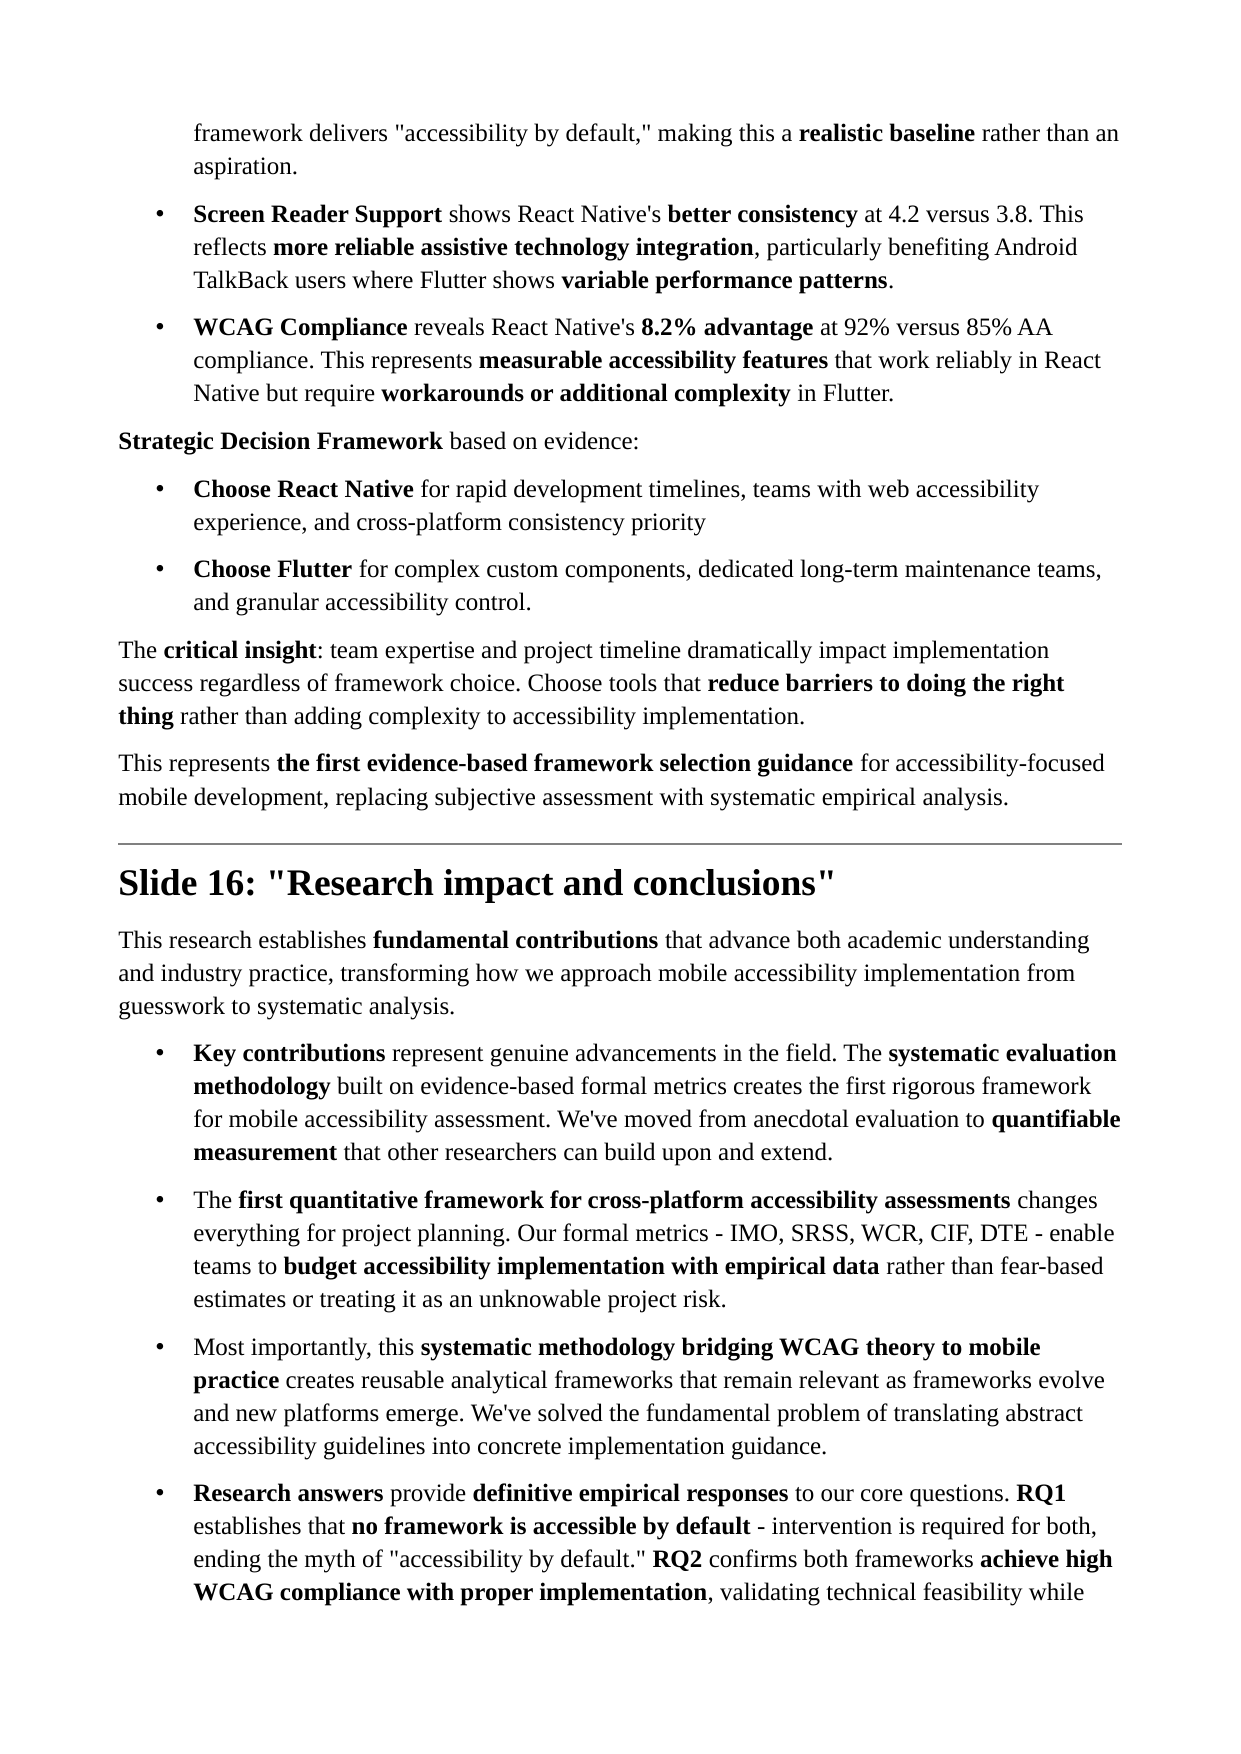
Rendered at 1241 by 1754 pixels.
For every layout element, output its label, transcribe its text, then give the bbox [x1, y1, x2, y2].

list WCAG Compliance reveals React Native's 8.2% advantage at 92% versus 85% AA compliance. This represents measurable accessibility features that work reliably in React Native but require workarounds or additional complexity in Flutter. [156, 312, 1122, 407]
list Screen Reader Support shows React Native's better consistency at 4.2 versus 3.8. This reflects more reliable assistive technology integration, particularly benefiting Android TalkBack users where Flutter shows variable performance patterns. [156, 199, 1122, 293]
text Strategic Decision Framework based on evidence: [118, 426, 1122, 455]
list The first quantitative framework for cross-platform accessibility assessments changes everything for project planning. Our formal metrics - IMO, SRSS, WCR, CIF, DTE - enable teams to budget accessibility implementation with empirical data rather than fear-based estimates or treating it as an unknowable project risk. [156, 1185, 1122, 1313]
list Most importantly, this systematic methodology bridging WCAG theory to mobile practice creates reusable analytical frameworks that remain relevant as frameworks evolve and new platforms emerge. We've solved the fundamental problem of translating abstract accessibility guidelines into concrete implementation guidance. [156, 1332, 1122, 1459]
list Choose React Native for rapid development timelines, teams with web accessibility experience, and cross-platform consistency priority [156, 474, 1122, 535]
text The critical insight: team expertise and project timeline dramatically impact implementation success regardless of framework choice. Choose tools that reduce barriers to doing the right thing rather than adding complexity to accessibility implementation. [118, 635, 1122, 730]
text This research establishes fundamental contributions that advance both academic understanding and industry practice, transforming how we approach mobile accessibility implementation from guesswork to systematic analysis. [118, 925, 1122, 1019]
subtitle Slide 16: "Research impact and conclusions" [118, 861, 1122, 904]
list Key contributions represent genuine advancements in the field. The systematic evaluation methodology built on evidence-based formal metrics creates the first rigorous framework for mobile accessibility assessment. We've moved from anecdotal evaluation to quantifiable measurement that other researchers can build upon and extend. [156, 1038, 1122, 1166]
list framework delivers "accessibility by default," making this a realistic baseline rather than an aspiration. [156, 118, 1122, 180]
text This represents the first evidence-based framework selection guidance for accessibility-focused mobile development, replacing subjective assessment with systematic empirical analysis. [118, 748, 1122, 810]
list Choose Flutter for complex custom components, dedicated long-term maintenance teams, and granular accessibility control. [156, 554, 1122, 616]
list Research answers provide definitive empirical responses to our core questions. RQ1 establishes that no framework is accessible by default - intervention is required for both, ending the myth of "accessibility by default." RQ2 confirms both frameworks achieve high WCAG compliance with proper implementation, validating technical feasibility while [156, 1478, 1122, 1606]
